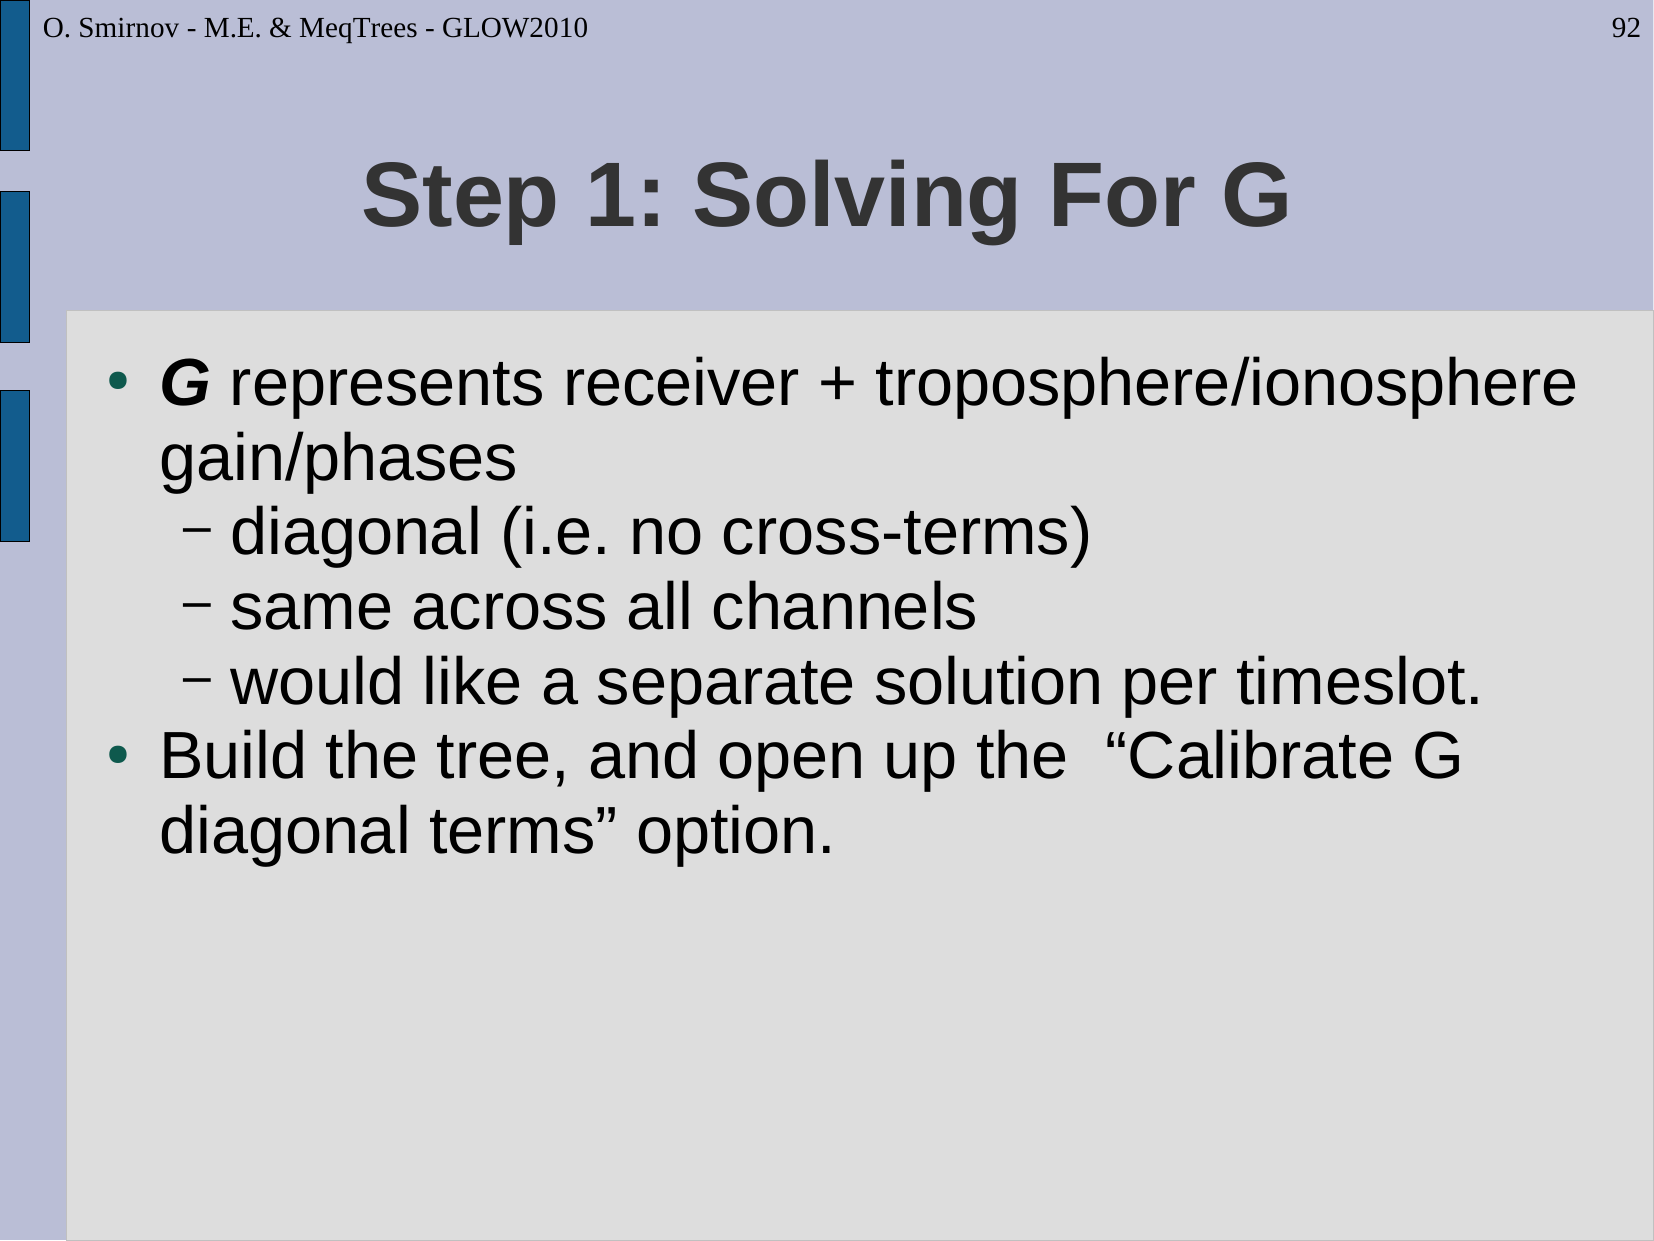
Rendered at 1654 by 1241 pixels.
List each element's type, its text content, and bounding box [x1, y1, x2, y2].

list G represents receiver + troposphere/ionosphere gain/phases diagonal (i.e. no cross-terms) same across all channels would like a separate solution per timeslot. Build the tree, and open up the “Calibrate G diagonal terms” option. [88, 344, 1595, 1112]
title Step 1: Solving For G [121, 98, 1534, 291]
